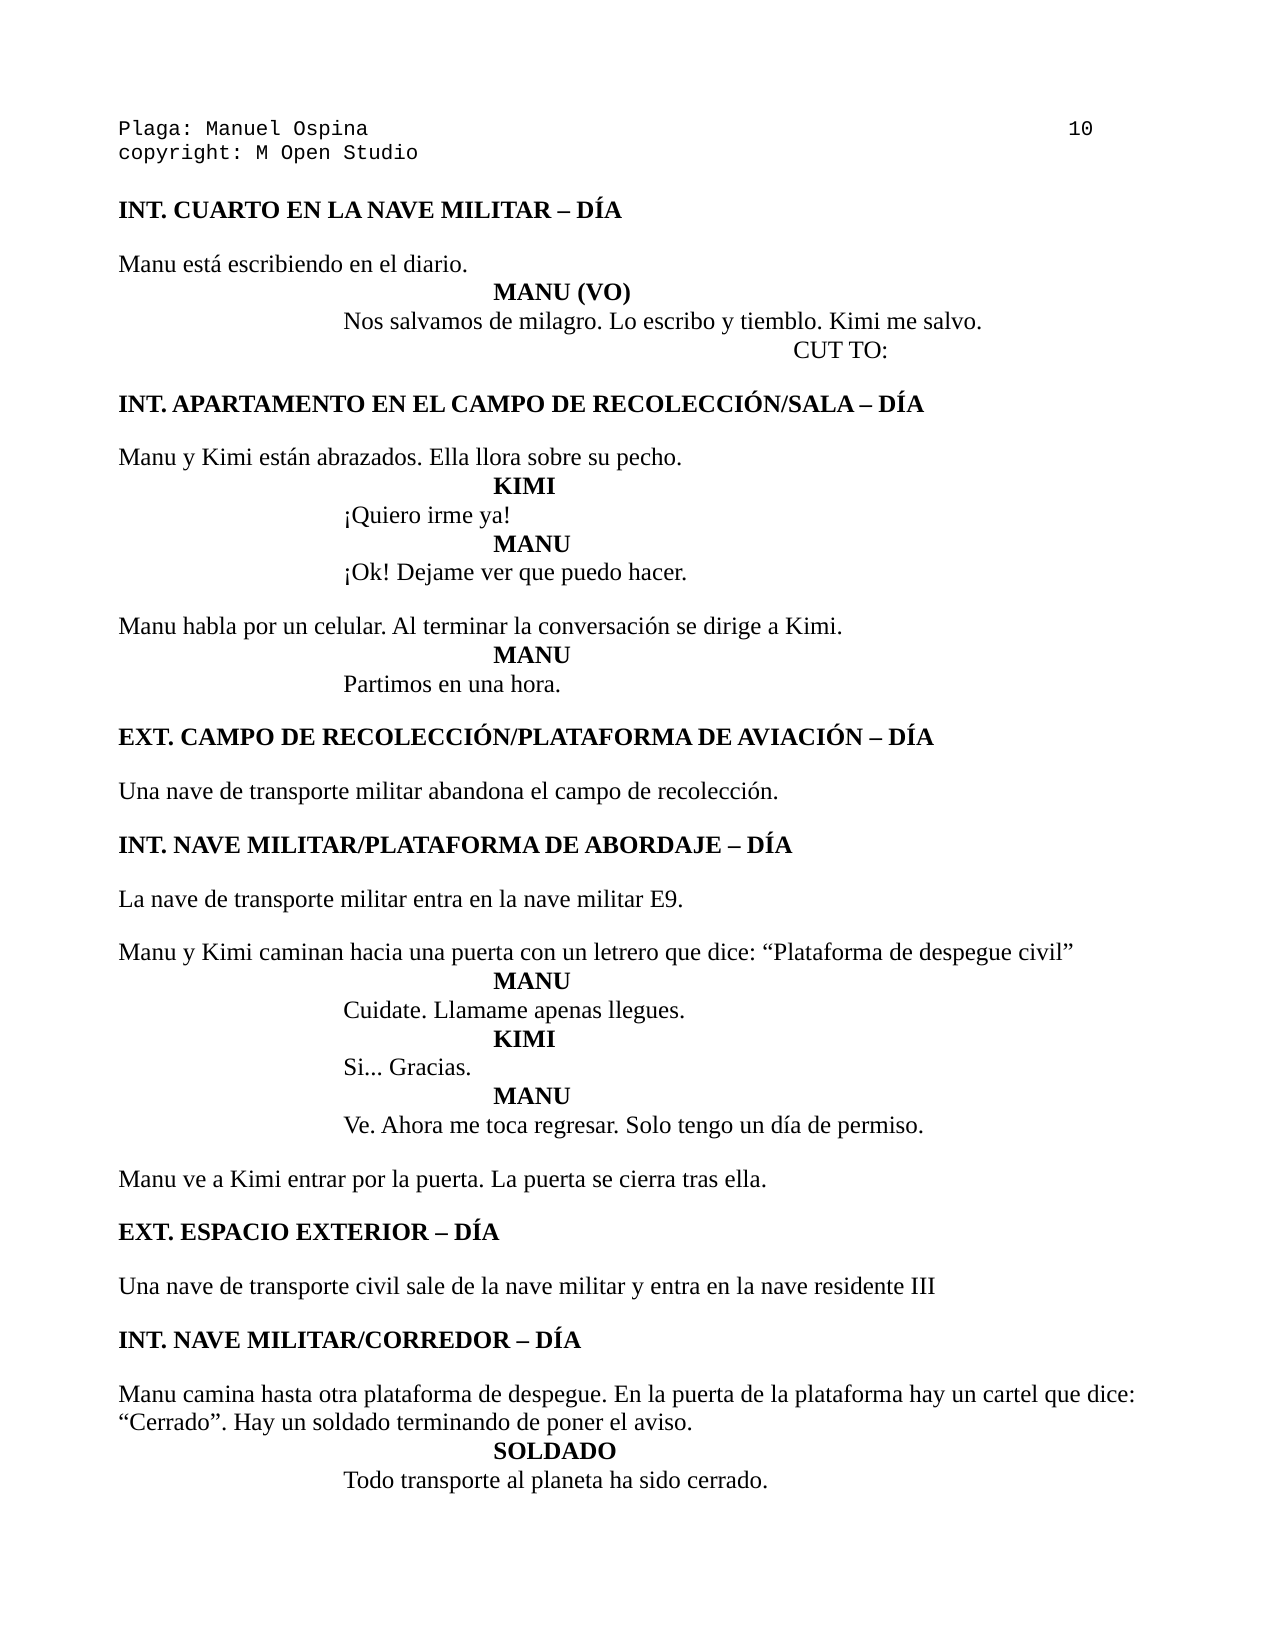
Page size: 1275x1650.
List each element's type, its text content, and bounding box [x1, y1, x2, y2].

text ¡Quiero irme ya! [343, 500, 1007, 529]
text Manu camina hasta otra plataforma de despegue. En la puerta de la plataforma hay un cartel que dice: “Cerrado”. Hay un soldado terminando de poner el aviso. [118, 1379, 1157, 1436]
text Manu ve a Kimi entrar por la puerta. La puerta se cierra tras ella. [118, 1164, 1157, 1192]
text Todo transporte al planeta ha sido cerrado. [343, 1465, 1007, 1494]
text Una nave de transporte civil sale de la nave militar y entra en la nave residente III [118, 1271, 1157, 1300]
text Kimi [493, 1024, 1007, 1052]
text Ext. Espacio exterior – Día [118, 1217, 1157, 1246]
text Ve. Ahora me toca regresar. Solo tengo un día de permiso. [343, 1110, 1007, 1139]
text Soldado [493, 1436, 1007, 1465]
text Manu (vo) [493, 277, 1007, 306]
text Int. Apartamento en el campo de recolección/sala – día [118, 389, 1157, 417]
text Manu [493, 966, 1007, 995]
text Una nave de transporte militar abandona el campo de recolección. [118, 776, 1157, 805]
text Manu y Kimi caminan hacia una puerta con un letrero que dice: “Plataforma de despegue civil” [118, 937, 1157, 966]
text Cuidate. Llamame apenas llegues. [343, 995, 1007, 1024]
text Manu habla por un celular. Al terminar la conversación se dirige a Kimi. [118, 611, 1157, 640]
text Int. Cuarto en la nave militar – día [118, 195, 1157, 224]
text Manu [493, 640, 1007, 669]
text Nos salvamos de milagro. Lo escribo y tiemblo. Kimi me salvo. [343, 306, 1007, 335]
text Int. Nave militar/corredor – día [118, 1325, 1157, 1354]
text Cut to: [793, 335, 1157, 364]
text La nave de transporte militar entra en la nave militar E9. [118, 884, 1157, 912]
text Si... Gracias. [343, 1052, 1007, 1081]
text Int. Nave militar/Plataforma de abordaje – día [118, 830, 1157, 859]
text Manu y Kimi están abrazados. Ella llora sobre su pecho. [118, 442, 1157, 471]
text Manu [493, 529, 1007, 557]
text Manu [493, 1081, 1007, 1110]
text Manu está escribiendo en el diario. [118, 249, 1157, 277]
text ¡Ok! Dejame ver que puedo hacer. [343, 557, 1007, 586]
text Partimos en una hora. [343, 669, 1007, 697]
text Kimi [493, 471, 1007, 500]
text Ext. Campo de recolección/Plataforma de aviación – día [118, 722, 1157, 751]
